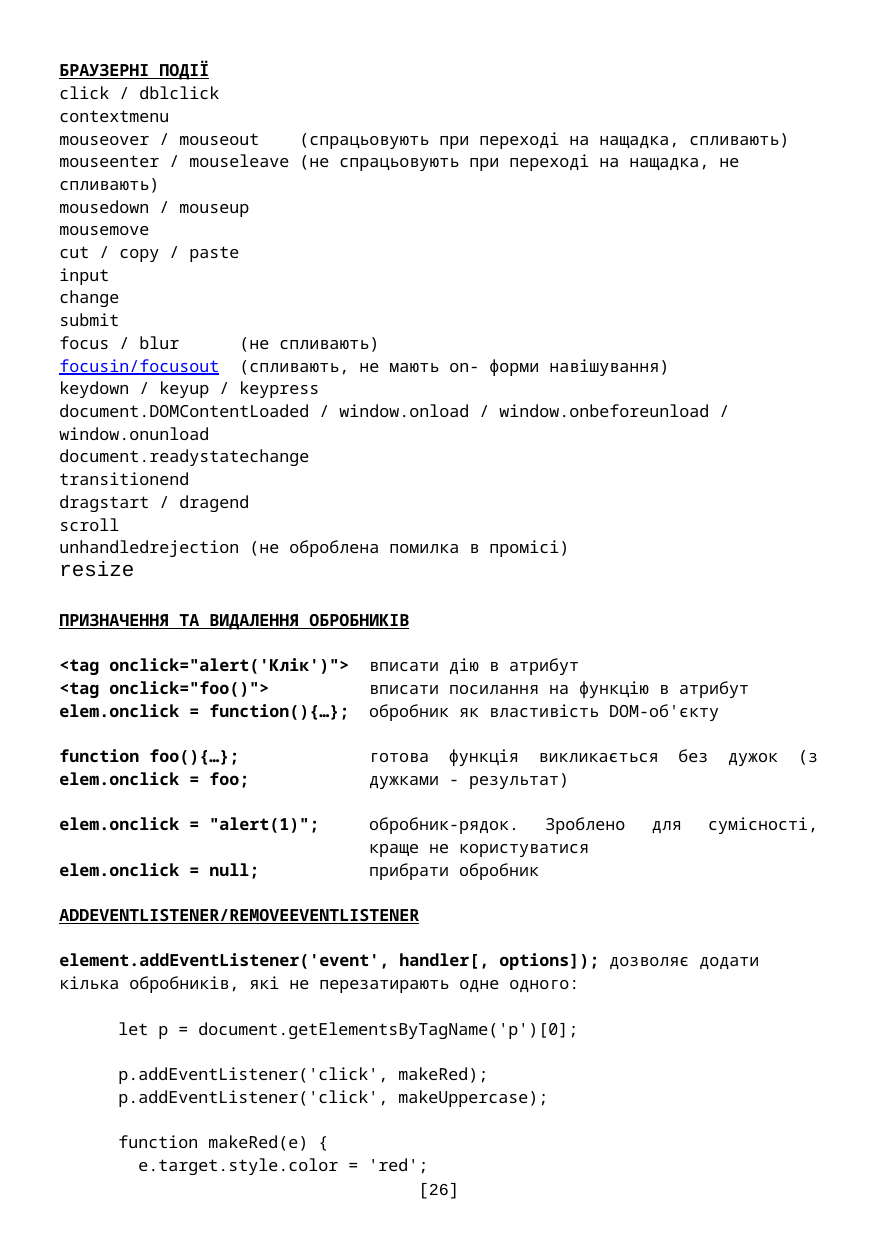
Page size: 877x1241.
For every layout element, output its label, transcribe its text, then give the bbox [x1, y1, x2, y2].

table_cell elem.onclick = "alert(1)"; [59, 813, 369, 858]
text resize [59, 559, 818, 582]
table_header <tag onclick="alert('Клік')"> [59, 654, 369, 676]
text ADDEVENTLISTENER/REMOVEEVENTLISTENER [59, 903, 818, 926]
text input [59, 263, 818, 286]
table_header вписати дію в атрибут [369, 654, 818, 676]
text document.DOMContentLoaded / window.onload / window.onbeforeunload / window.onunload [59, 400, 818, 445]
text unhandledrejection (не оброблена помилка в промісі) [59, 536, 818, 559]
text mousemove [59, 218, 818, 241]
text keydown / keyup / keypress [59, 377, 818, 400]
text cut / copy / paste [59, 241, 818, 263]
table_cell обробник як властивість DOM-об'єкту [369, 699, 818, 744]
text mouseover / mouseout (спрацьовують при переході на нащадка, спливають) [59, 127, 818, 150]
text ПРИЗНАЧЕННЯ ТА ВИДАЛЕННЯ ОБРОБНИКІВ [59, 608, 818, 631]
text dragstart / dragend [59, 491, 818, 513]
table_cell готова функція викликається без дужок (з дужками - результат) [369, 745, 818, 813]
text click / dblclick [59, 82, 818, 104]
text mousedown / mouseup [59, 195, 818, 218]
text mouseenter / mouseleave (не спрацьовують при переході на нащадка, не спливають) [59, 150, 818, 195]
text element.addEventListener('event', handler[, options]); дозволяє додати кілька обробників, які не перезатирають одне одного: [59, 949, 818, 994]
text focusin/focusout (спливають, не мають on- форми навішування) [59, 354, 818, 377]
text contextmenu [59, 104, 818, 127]
text document.readystatechange [59, 445, 818, 468]
text transitionend [59, 468, 818, 491]
text focus / blur (не спливають) [59, 332, 818, 354]
table_cell <tag onclick="foo()"> [59, 676, 369, 699]
text БРАУЗЕРНІ ПОДІЇ [59, 59, 818, 82]
text function makeRed(e) { [118, 1131, 818, 1153]
table_cell вписати посилання на функцію в атрибут [369, 676, 818, 699]
text e.target.style.color = 'red'; [118, 1153, 818, 1176]
table_cell elem.onclick = null; [59, 858, 369, 881]
text change [59, 286, 818, 309]
table_cell обробник-рядок. Зроблено для сумісності, краще не користуватися [369, 813, 818, 858]
text p.addEventListener('click', makeUppercase); [118, 1085, 818, 1108]
table_cell elem.onclick = function(){…}; [59, 699, 369, 744]
text scroll [59, 513, 818, 536]
table_cell function foo(){…}; elem.onclick = foo; [59, 745, 369, 813]
table_cell прибрати обробник [369, 858, 818, 881]
text p.addEventListener('click', makeRed); [118, 1062, 818, 1085]
text submit [59, 309, 818, 332]
text let p = document.getElementsByTagName('p')[0]; [118, 1017, 818, 1040]
